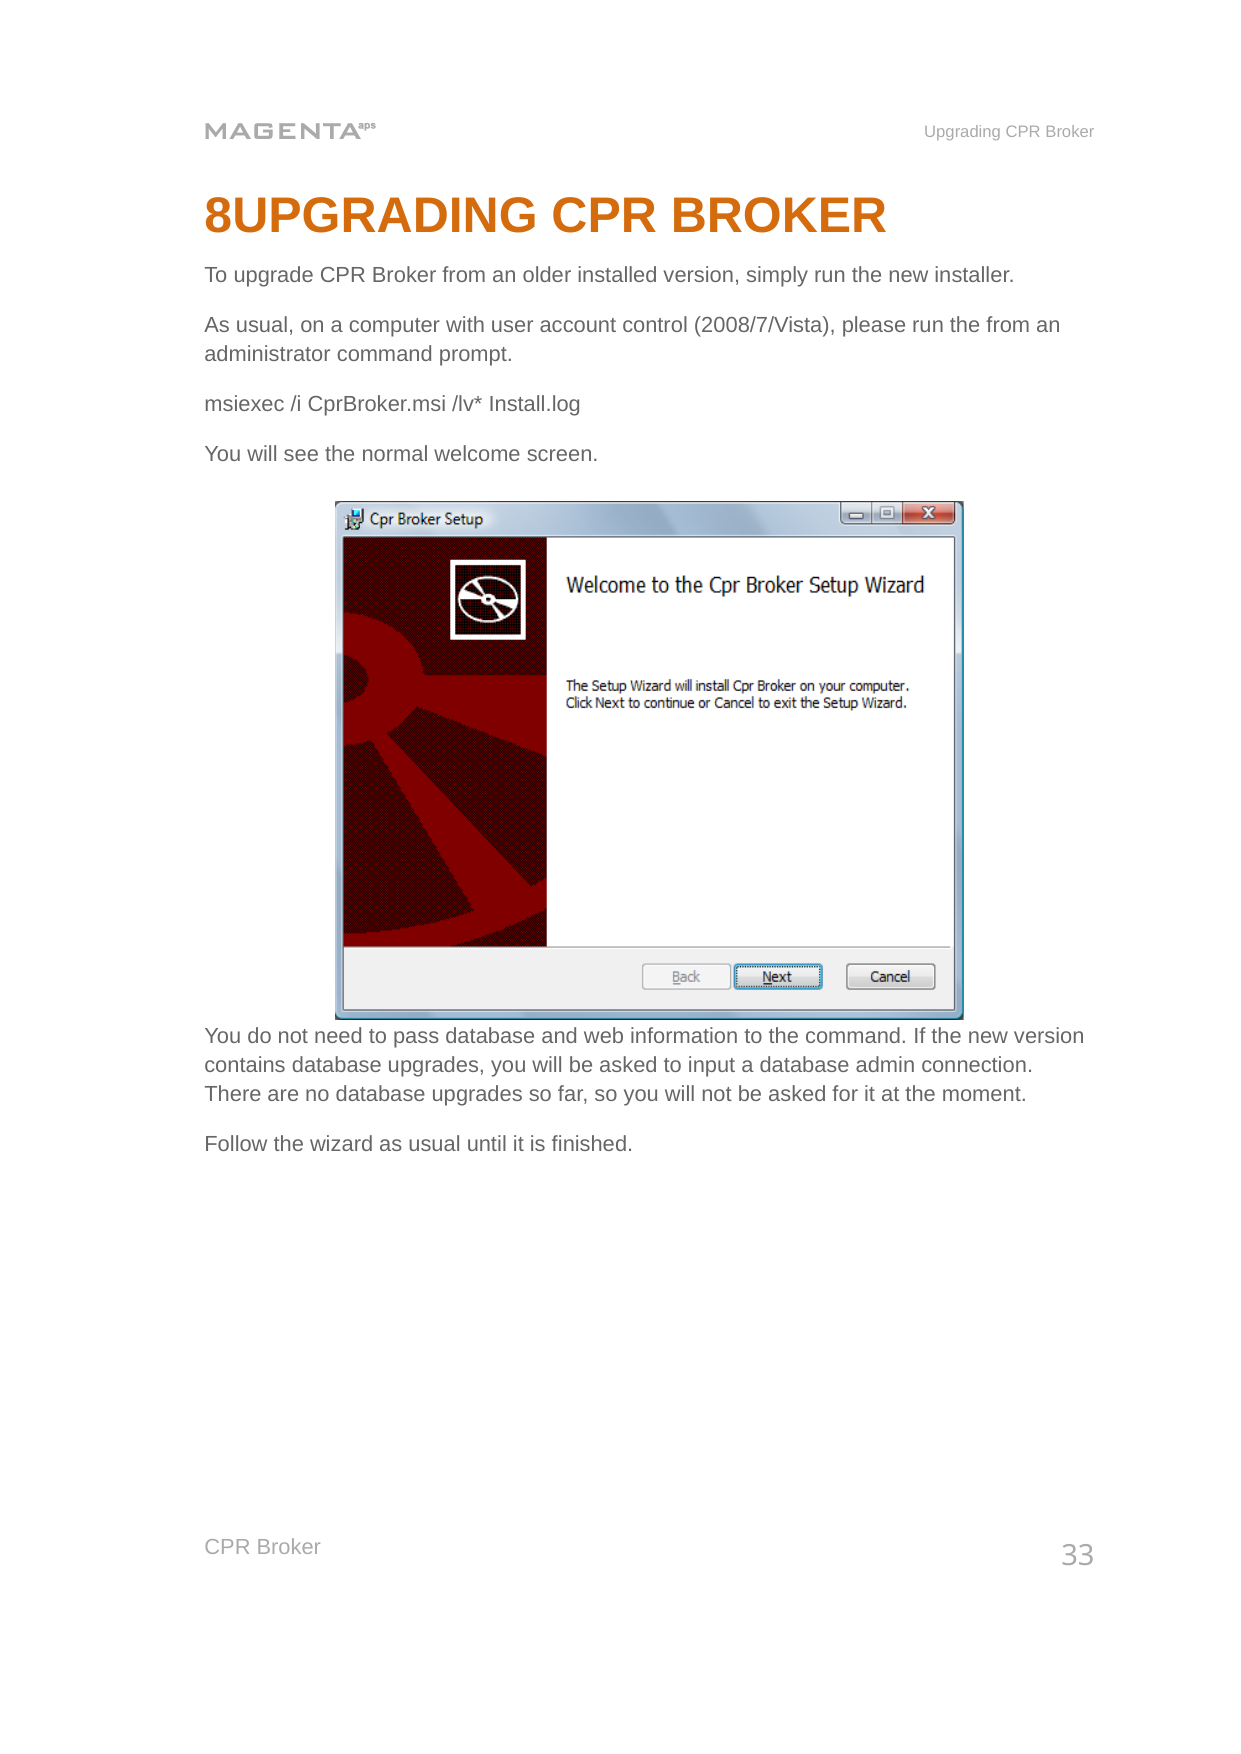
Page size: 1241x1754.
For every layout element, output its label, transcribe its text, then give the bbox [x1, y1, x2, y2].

text To upgrade CPR Broker from an older installed version, simply run the new installer. [204, 259, 1094, 288]
text Follow the wizard as usual until it is finished. [204, 1128, 1094, 1157]
text msiexec /i CprBroker.msi /lv* Install.log [204, 388, 1094, 417]
picture [335, 501, 964, 1020]
text As usual, on a computer with user account control (2008/7/Vista), please run the from an administrator command prompt. [204, 309, 1094, 367]
subtitle Upgrading CPR Broker [204, 186, 1094, 244]
text You will see the normal welcome screen. [204, 438, 1094, 467]
text You do not need to pass database and web information to the command. If the new version contains database upgrades, you will be asked to input a database admin connection. There are no database upgrades so far, so you will not be asked for it at the moment. [204, 488, 1094, 1107]
